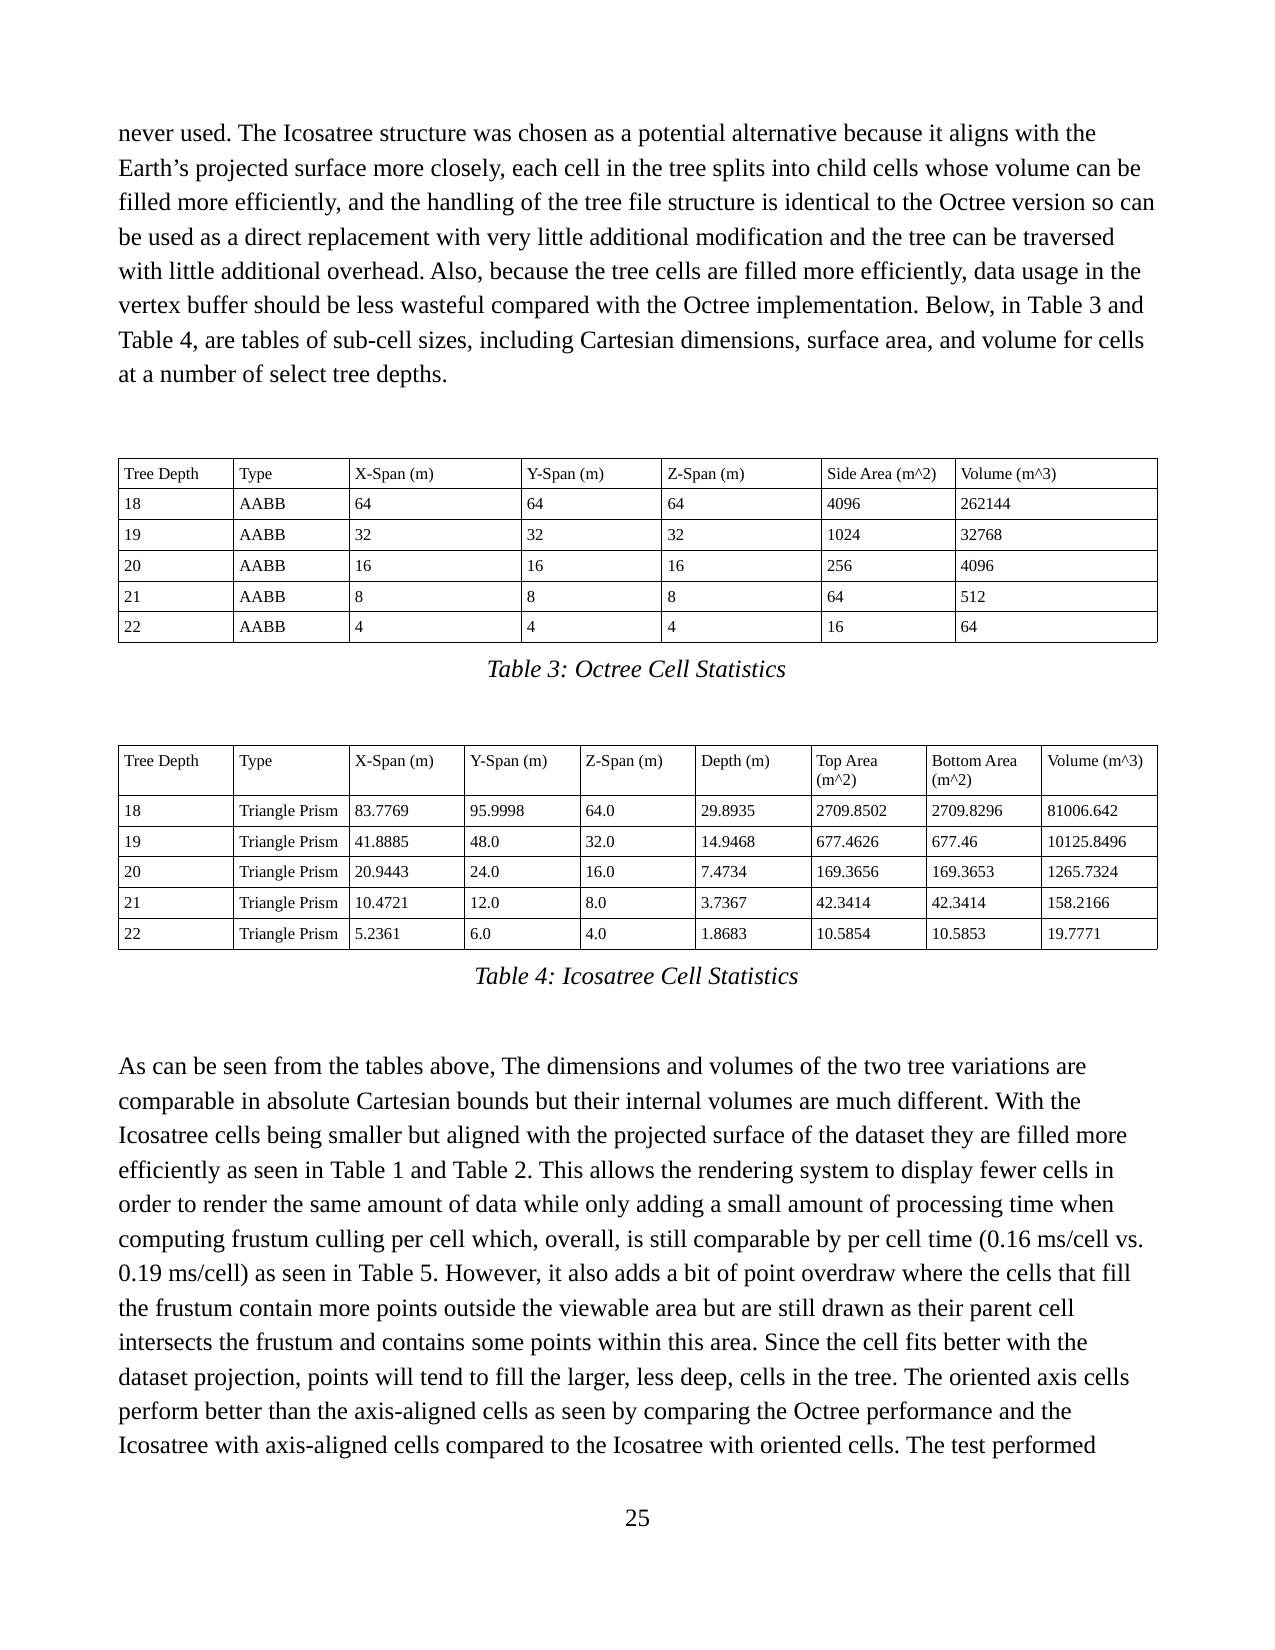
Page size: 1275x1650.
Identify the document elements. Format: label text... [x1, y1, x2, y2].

table_header Y-Span (m) [522, 459, 661, 488]
table_cell 4.0 [581, 919, 695, 948]
table_cell 64 [822, 582, 955, 611]
table_header Tree Depth [119, 459, 233, 488]
table_header Bottom Area (m^2) [927, 746, 1041, 795]
table_header Depth (m) [696, 746, 811, 795]
table_cell 8 [350, 582, 521, 611]
table_cell 3.7367 [696, 888, 811, 918]
table_cell 1024 [822, 520, 955, 550]
table_cell 29.8935 [696, 796, 811, 826]
table_cell 64 [956, 612, 1157, 642]
table_cell 6.0 [465, 919, 580, 948]
table_cell 10.5853 [927, 919, 1041, 948]
table_header Volume (m^3) [956, 459, 1157, 488]
table_cell 2709.8296 [927, 796, 1041, 826]
table_cell 64.0 [581, 796, 695, 826]
table_cell 64 [522, 489, 661, 519]
table_cell 5.2361 [350, 919, 464, 948]
table_cell 64 [662, 489, 821, 519]
table_cell 1.8683 [696, 919, 811, 948]
table_cell 48.0 [465, 827, 580, 856]
table_cell 32 [662, 520, 821, 550]
table_header X-Span (m) [350, 459, 521, 488]
table_cell 4 [662, 612, 821, 642]
table_cell 7.4734 [696, 857, 811, 887]
table_header Z-Span (m) [581, 746, 695, 795]
table_cell 32 [350, 520, 521, 550]
table_cell 262144 [956, 489, 1157, 519]
table_cell 4096 [822, 489, 955, 519]
table_cell 8 [662, 582, 821, 611]
table_cell 256 [822, 551, 955, 581]
text As can be seen from the tables above, The dimensions and volumes of the two tree variations are comparable in absolute Cartesian bounds but their internal volumes are much different. With the Icosatree cells being smaller but aligned with the projected surface of the dataset they are filled more efficiently as seen in Table 1 and Table 2. This allows the rendering system to display fewer cells in order to render the same amount of data while only adding a small amount of processing time when computing frustum culling per cell which, overall, is still comparable by per cell time (0.16 ms/cell vs. 0.19 ms/cell) as seen in Table 5. However, it also adds a bit of point overdraw where the cells that fill the frustum contain more points outside the viewable area but are still drawn as their parent cell intersects the frustum and contains some points within this area. Since the cell fits better with the dataset projection, points will tend to fill the larger, less deep, cells in the tree. The oriented axis cells perform better than the axis-aligned cells as seen by comparing the Octree performance and the Icosatree with axis-aligned cells compared to the Icosatree with oriented cells. The test performed [118, 1051, 1157, 1459]
table_cell 19 [119, 827, 233, 856]
table_cell 16.0 [581, 857, 695, 887]
table_cell 4096 [956, 551, 1157, 581]
text Table 4: Icosatree Cell Statistics [118, 961, 1157, 990]
text Table 3: Octree Cell Statistics [118, 654, 1157, 683]
table_cell AABB [234, 612, 349, 642]
table_cell 42.3414 [927, 888, 1041, 918]
table_cell AABB [234, 489, 349, 519]
table_cell 10.4721 [350, 888, 464, 918]
table_cell 16 [350, 551, 521, 581]
table_cell 4 [522, 612, 661, 642]
table_header Volume (m^3) [1042, 746, 1157, 795]
table_cell 19.7771 [1042, 919, 1157, 948]
table_cell 18 [119, 489, 233, 519]
table_cell 32.0 [581, 827, 695, 856]
table_cell 10125.8496 [1042, 827, 1157, 856]
table_cell Triangle Prism [234, 857, 349, 887]
table_cell 81006.642 [1042, 796, 1157, 826]
table_cell 8 [522, 582, 661, 611]
table_cell AABB [234, 551, 349, 581]
table_cell 20 [119, 857, 233, 887]
table_cell 4 [350, 612, 521, 642]
table_header Type [234, 459, 349, 488]
table_cell 95.9998 [465, 796, 580, 826]
table_cell 19 [119, 520, 233, 550]
text never used. The Icosatree structure was chosen as a potential alternative because it aligns with the Earth’s projected surface more closely, each cell in the tree splits into child cells whose volume can be filled more efficiently, and the handling of the tree file structure is identical to the Octree version so can be used as a direct replacement with very little additional modification and the tree can be traversed with little additional overhead. Also, because the tree cells are filled more efficiently, data usage in the vertex buffer should be less wasteful compared with the Octree implementation. Below, in Table 3 and Table 4, are tables of sub-cell sizes, including Cartesian dimensions, surface area, and volume for cells at a number of select tree depths. [118, 118, 1157, 388]
table_cell Triangle Prism [234, 888, 349, 918]
table_cell 16 [522, 551, 661, 581]
table_cell 18 [119, 796, 233, 826]
table_cell 21 [119, 888, 233, 918]
table_header Z-Span (m) [662, 459, 821, 488]
table_cell 2709.8502 [812, 796, 926, 826]
table_header Tree Depth [119, 746, 233, 795]
table_cell 12.0 [465, 888, 580, 918]
table_cell 512 [956, 582, 1157, 611]
table_cell 10.5854 [812, 919, 926, 948]
table_cell AABB [234, 582, 349, 611]
table_cell 677.4626 [812, 827, 926, 856]
table_cell 20 [119, 551, 233, 581]
table_cell AABB [234, 520, 349, 550]
table_cell 16 [822, 612, 955, 642]
table_cell 24.0 [465, 857, 580, 887]
table_cell 14.9468 [696, 827, 811, 856]
table_header X-Span (m) [350, 746, 464, 795]
table_header Top Area (m^2) [812, 746, 926, 795]
table_cell Triangle Prism [234, 827, 349, 856]
table_cell 64 [350, 489, 521, 519]
table_cell 16 [662, 551, 821, 581]
table_cell Triangle Prism [234, 796, 349, 826]
table_cell 42.3414 [812, 888, 926, 918]
table_header Type [234, 746, 349, 795]
table_cell 8.0 [581, 888, 695, 918]
table_cell 22 [119, 919, 233, 948]
table_cell 22 [119, 612, 233, 642]
table_cell 21 [119, 582, 233, 611]
table_cell 169.3653 [927, 857, 1041, 887]
table_cell 20.9443 [350, 857, 464, 887]
table_cell 158.2166 [1042, 888, 1157, 918]
table_cell Triangle Prism [234, 919, 349, 948]
table_cell 83.7769 [350, 796, 464, 826]
table_header Side Area (m^2) [822, 459, 955, 488]
table_cell 677.46 [927, 827, 1041, 856]
table_cell 169.3656 [812, 857, 926, 887]
table_cell 32768 [956, 520, 1157, 550]
table_header Y-Span (m) [465, 746, 580, 795]
table_cell 41.8885 [350, 827, 464, 856]
table_cell 1265.7324 [1042, 857, 1157, 887]
table_cell 32 [522, 520, 661, 550]
